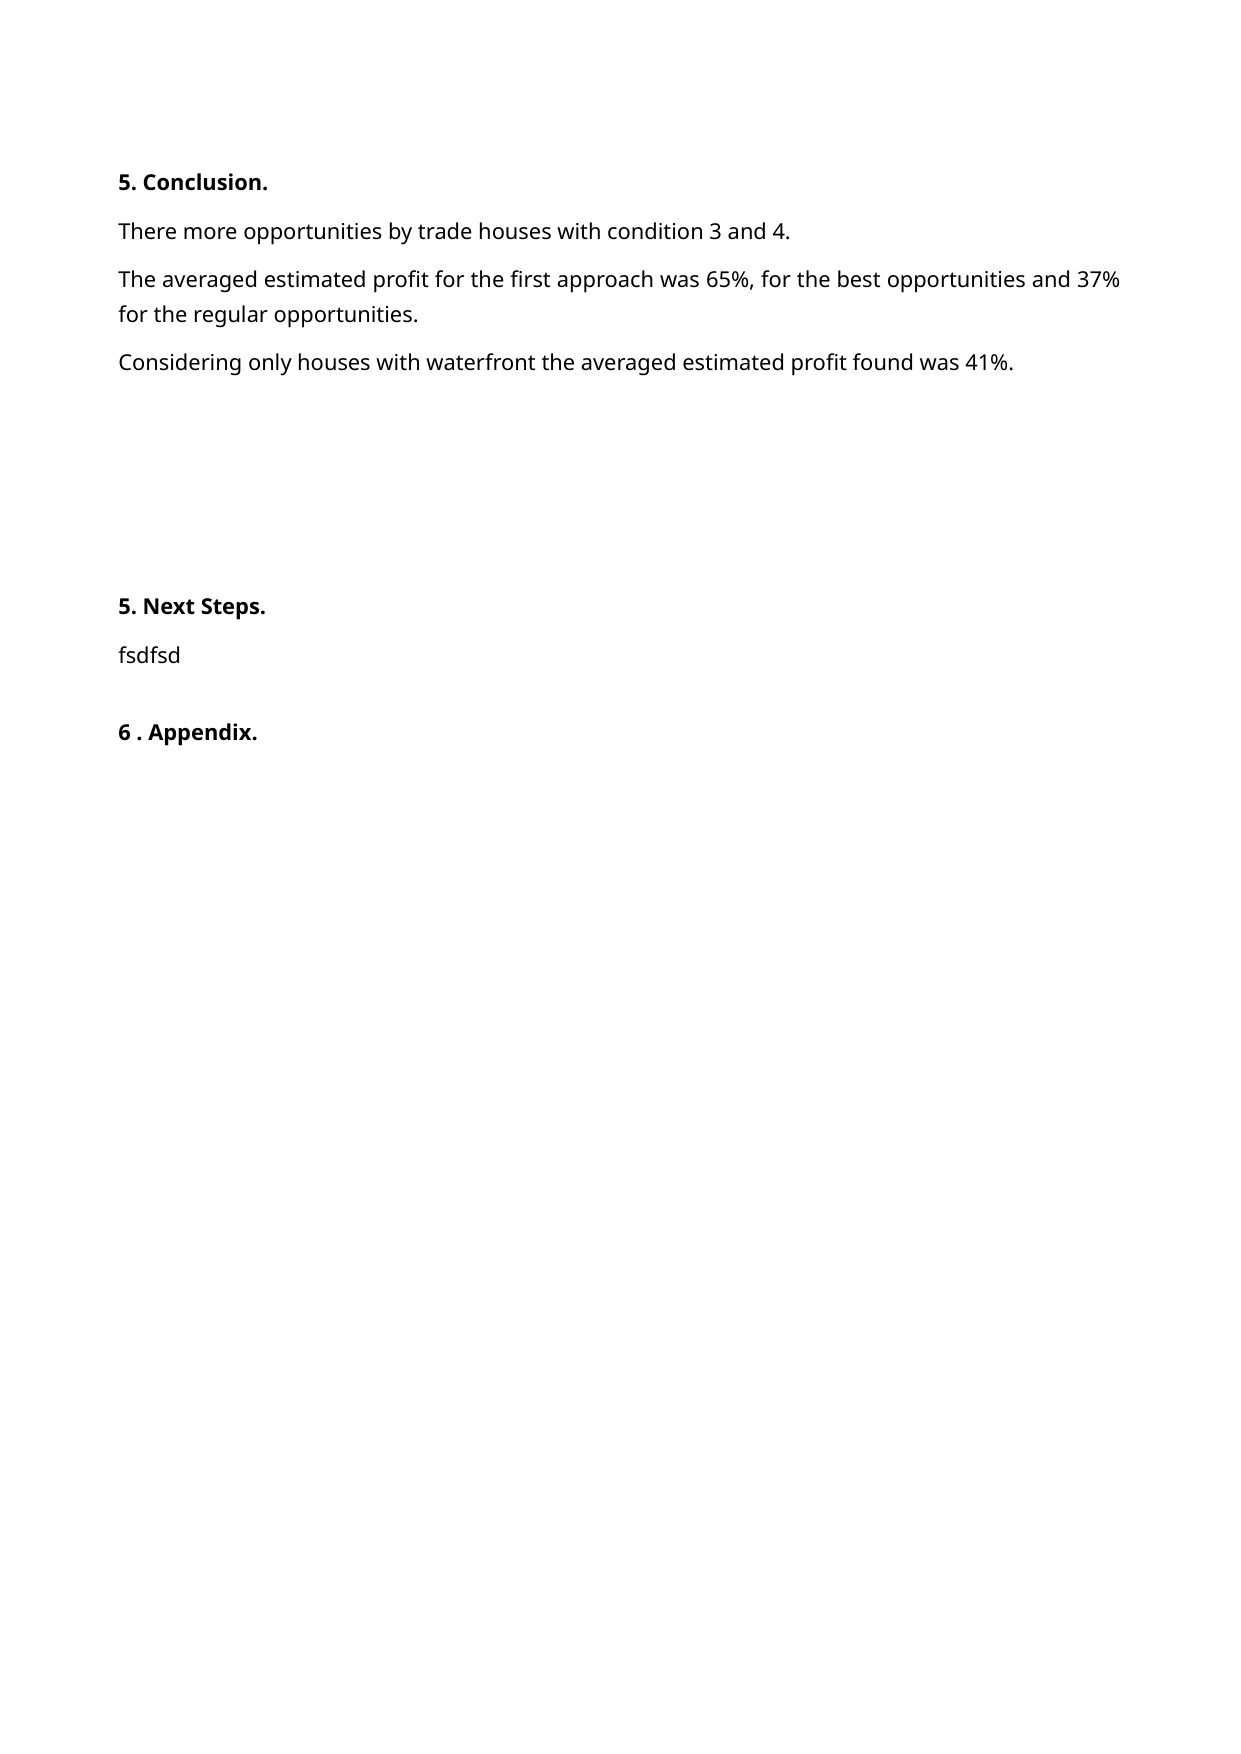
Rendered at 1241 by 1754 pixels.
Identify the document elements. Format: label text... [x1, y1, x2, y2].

text The averaged estimated profit for the first approach was 65%, for the best opportunities and 37% for the regular opportunities. [118, 264, 1122, 328]
text fsdfsd [118, 640, 1122, 669]
text Considering only houses with waterfront the averaged estimated profit found was 41%. [118, 347, 1122, 377]
text 6 . Appendix. [118, 717, 1122, 747]
text 5. Next Steps. [118, 591, 1122, 621]
text There more opportunities by trade houses with condition 3 and 4. [118, 216, 1122, 245]
text 5. Conclusion. [118, 167, 1122, 197]
